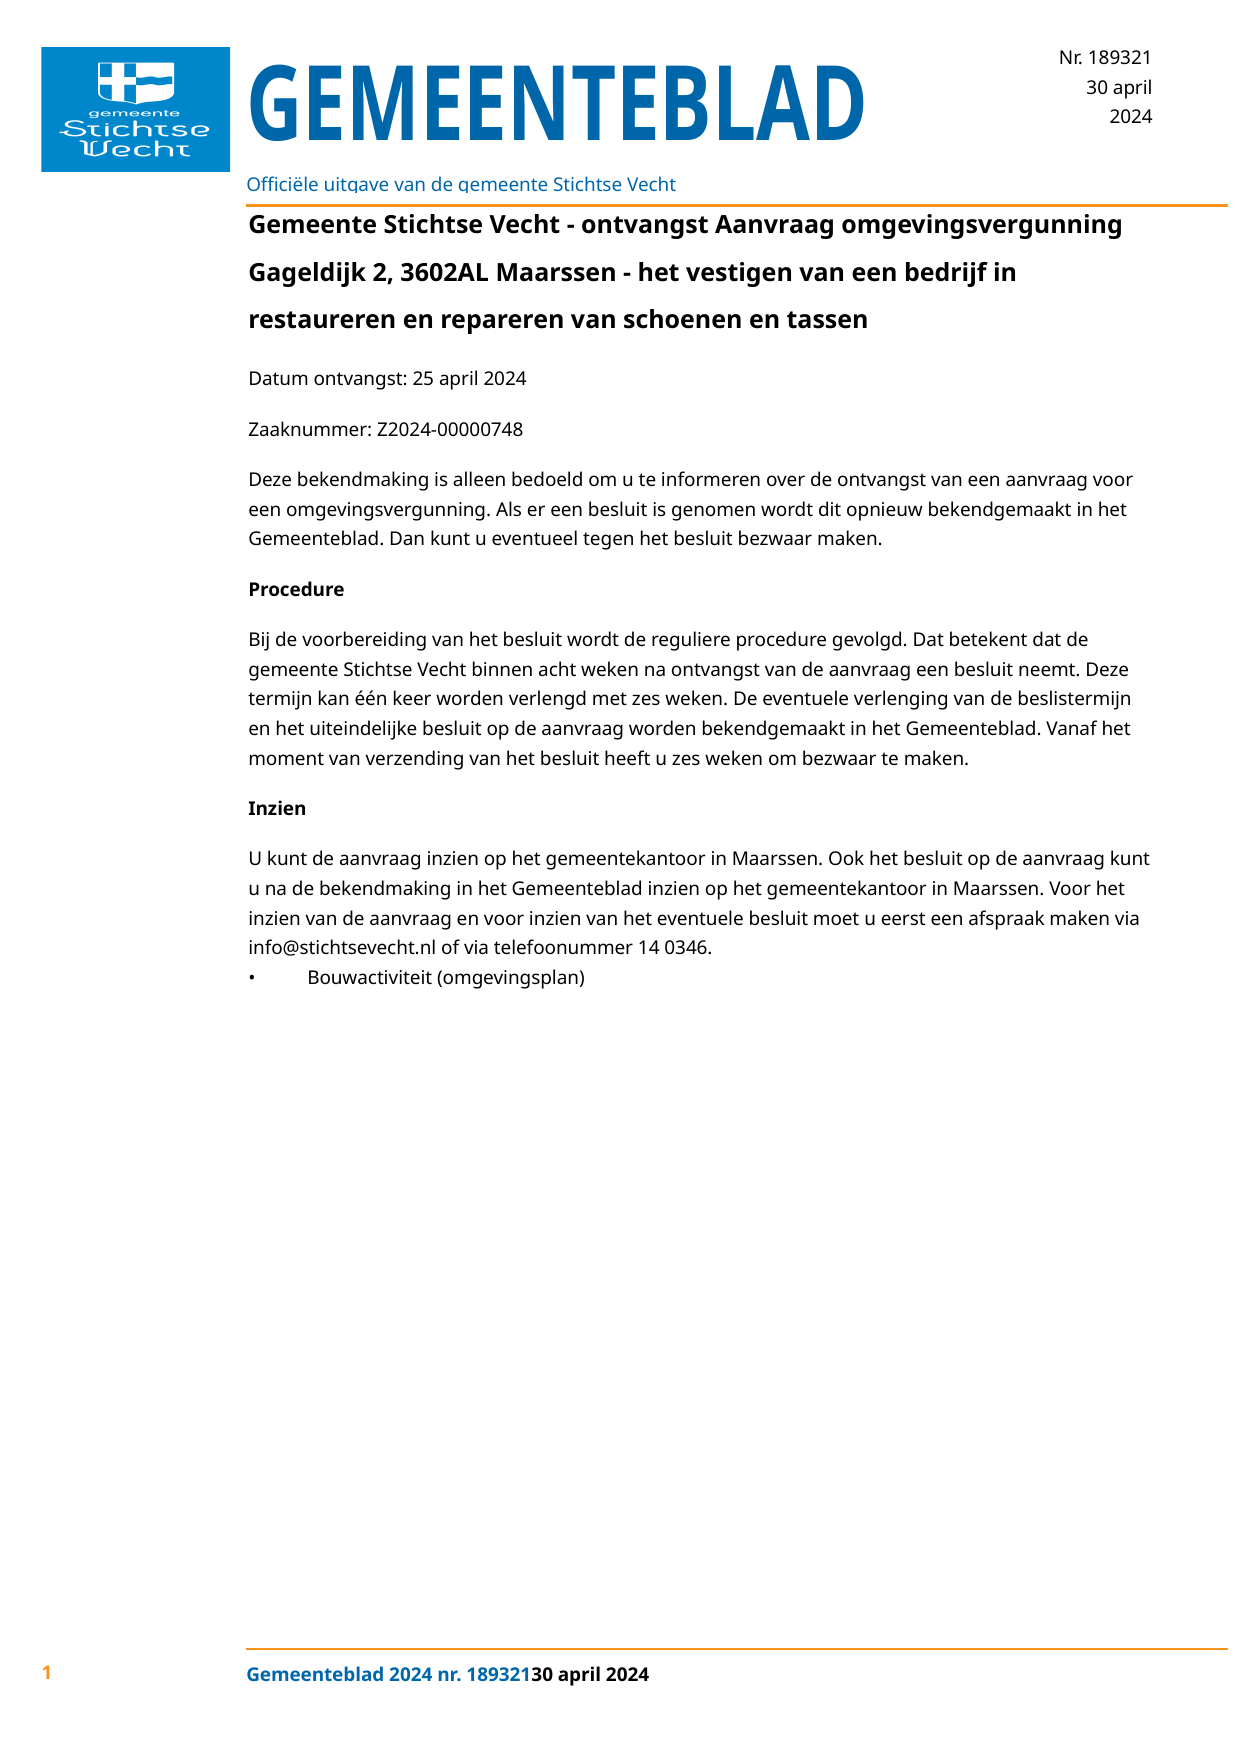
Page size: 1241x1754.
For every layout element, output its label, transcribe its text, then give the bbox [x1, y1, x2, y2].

list Bouwactiviteit (omgevingsplan) [248, 964, 1152, 989]
text Datum ontvangst: 25 april 2024 [248, 366, 1152, 391]
text U kunt de aanvraag inzien op het gemeentekantoor in Maarssen. Ook het besluit op de aanvraag kunt u na de bekendmaking in het Gemeenteblad inzien op het gemeentekantoor in Maarssen. Voor het inzien van de aanvraag en voor inzien van het eventuele besluit moet u eerst een afspraak maken via info@stichtsevecht.nl of via telefoonummer 14 0346. [248, 846, 1152, 960]
text Inzien [248, 795, 1152, 821]
picture [99, 63, 135, 101]
text Deze bekendmaking is alleen bedoeld om u te informeren over de ontvangst van een aanvraag voor een omgevingsvergunning. Als er een besluit is genomen wordt dit opnieuw bekendgemaakt in het Gemeenteblad. Dan kunt u eventueel tegen het besluit bezwaar maken. [248, 466, 1152, 551]
text Bij de voorbereiding van het besluit wordt de reguliere procedure gevolgd. Dat betekent dat de gemeente Stichtse Vecht binnen acht weken na ontvangst van de aanvraag een besluit neemt. Deze termijn kan één keer worden verlengd met zes weken. De eventuele verlenging van de beslistermijn en het uiteindelijke besluit op de aanvraag worden bekendgemaakt in het Gemeenteblad. Vanaf het moment van verzending van het besluit heeft u zes weken om bezwaar te maken. [248, 626, 1152, 770]
picture [137, 63, 174, 103]
text Procedure [248, 576, 1152, 602]
text Gemeente Stichtse Vecht - ontvangst Aanvraag omgevingsvergunning Gageldijk 2, 3602AL Maarssen - het vestigen van een bedrijf in restaureren en repareren van schoenen en tassen [248, 207, 1152, 336]
text Zaaknummer: Z2024-00000748 [248, 416, 1152, 442]
